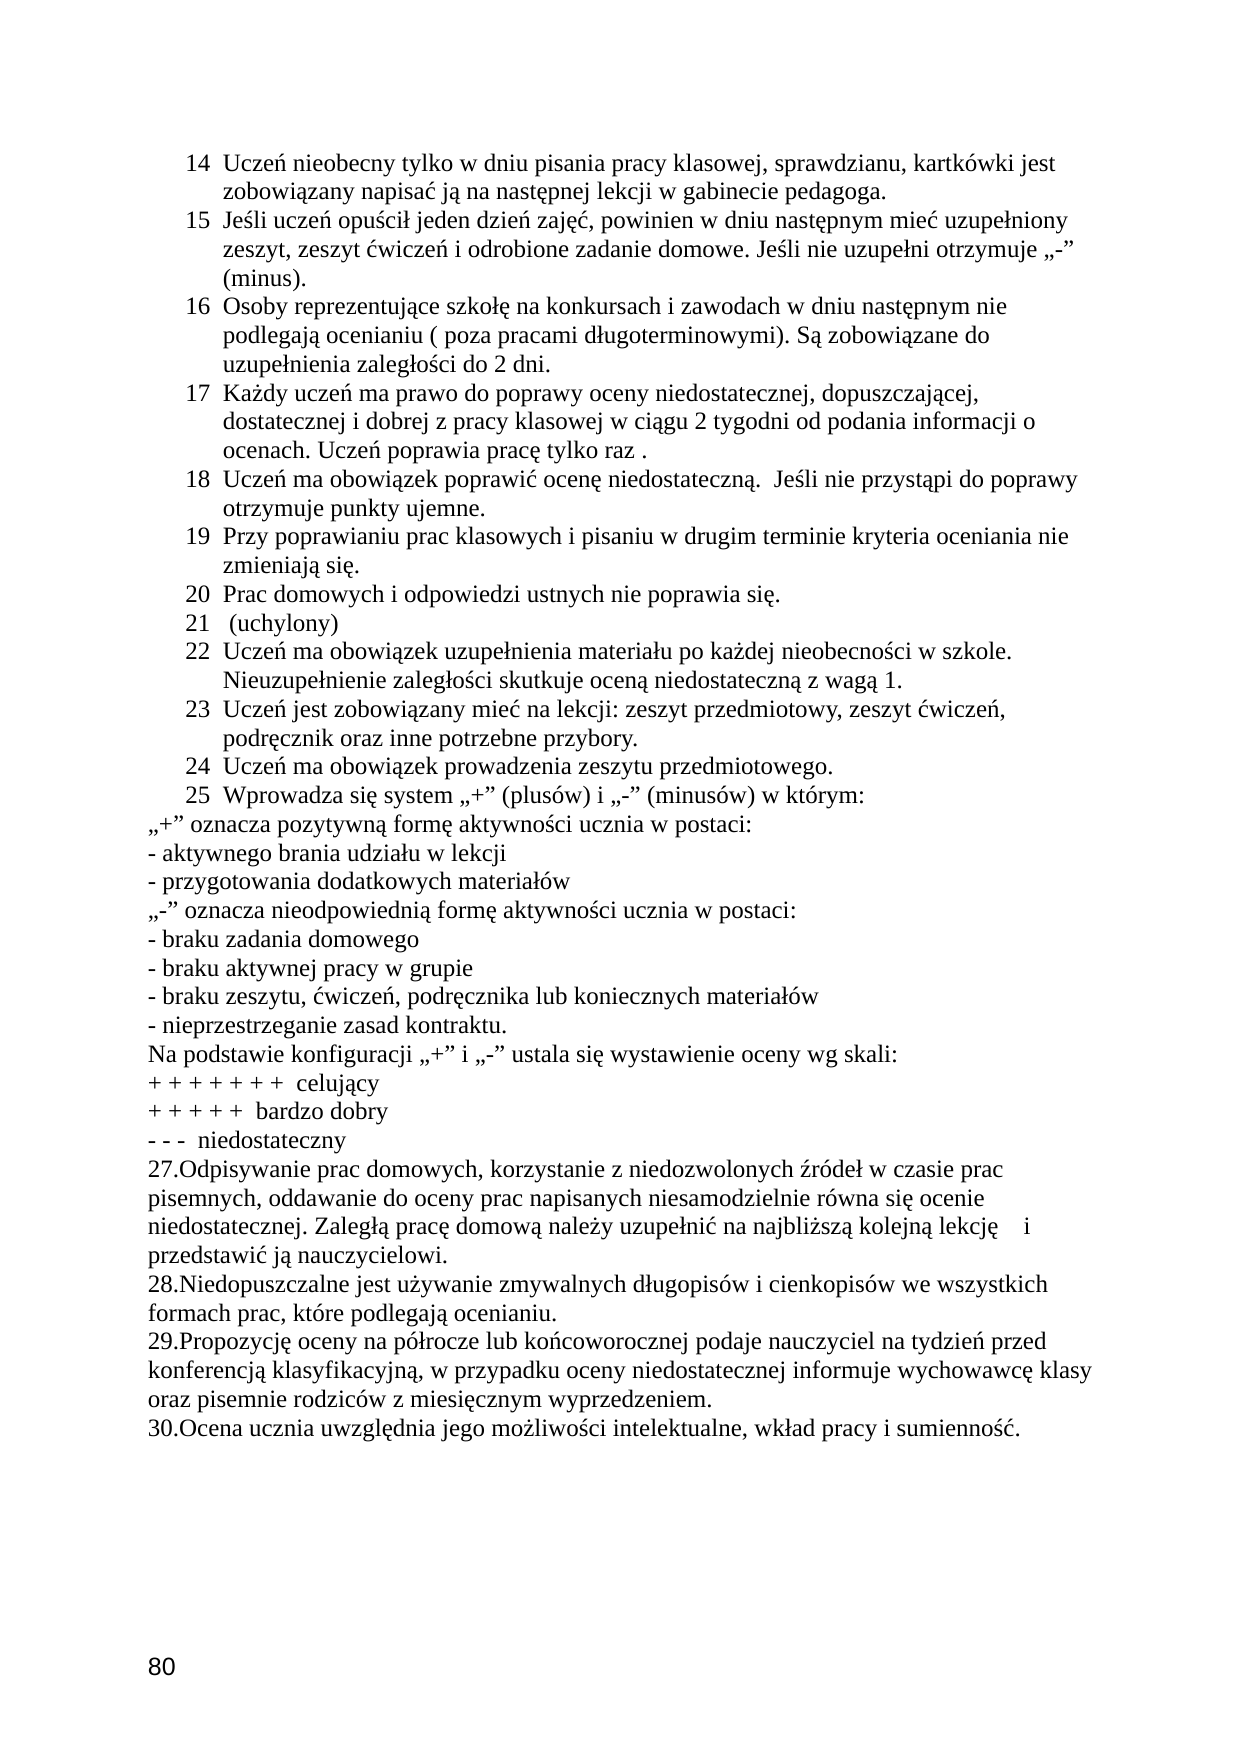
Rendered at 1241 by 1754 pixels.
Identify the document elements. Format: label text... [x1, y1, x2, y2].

text „-” oznacza nieodpowiednią formę aktywności ucznia w postaci: [148, 895, 1093, 924]
text - braku zadania domowego [148, 924, 1093, 953]
list Każdy uczeń ma prawo do poprawy oceny niedostatecznej, dopuszczającej, dostatecznej i dobrej z pracy klasowej w ciągu 2 tygodni od podania informacji o ocenach. Uczeń poprawia pracę tylko raz . [185, 378, 1093, 464]
text 27.Odpisywanie prac domowych, korzystanie z niedozwolonych źródeł w czasie prac pisemnych, oddawanie do oceny prac napisanych niesamodzielnie równa się ocenie niedostatecznej. Zaległą pracę domową należy uzupełnić na najbliższą kolejną lekcję i przedstawić ją nauczycielowi. [148, 1154, 1093, 1269]
list Osoby reprezentujące szkołę na konkursach i zawodach w dniu następnym nie podlegają ocenianiu ( poza pracami długoterminowymi). Są zobowiązane do uzupełnienia zaległości do 2 dni. [185, 291, 1093, 378]
list Uczeń ma obowiązek poprawić ocenę niedostateczną. Jeśli nie przystąpi do poprawy otrzymuje punkty ujemne. [185, 464, 1093, 521]
text + + + + + + + celujący [148, 1068, 1093, 1096]
text 30.Ocena ucznia uwzględnia jego możliwości intelektualne, wkład pracy i sumienność. [148, 1413, 1093, 1441]
text - - - niedostateczny [148, 1125, 1093, 1154]
text - braku aktywnej pracy w grupie [148, 953, 1093, 981]
text 28.Niedopuszczalne jest używanie zmywalnych długopisów i cienkopisów we wszystkich formach prac, które podlegają ocenianiu. [148, 1269, 1093, 1326]
list Prac domowych i odpowiedzi ustnych nie poprawia się. [185, 579, 1093, 608]
list Uczeń nieobecny tylko w dniu pisania pracy klasowej, sprawdzianu, kartkówki jest zobowiązany napisać ją na następnej lekcji w gabinecie pedagoga. [185, 148, 1093, 205]
text + + + + + bardzo dobry [148, 1096, 1093, 1125]
list Jeśli uczeń opuścił jeden dzień zajęć, powinien w dniu następnym mieć uzupełniony zeszyt, zeszyt ćwiczeń i odrobione zadanie domowe. Jeśli nie uzupełni otrzymuje „-” (minus). [185, 205, 1093, 291]
text - przygotowania dodatkowych materiałów [148, 866, 1093, 895]
list Przy poprawianiu prac klasowych i pisaniu w drugim terminie kryteria oceniania nie zmieniają się. [185, 521, 1093, 579]
text - aktywnego brania udziału w lekcji [148, 838, 1093, 866]
list Uczeń jest zobowiązany mieć na lekcji: zeszyt przedmiotowy, zeszyt ćwiczeń, podręcznik oraz inne potrzebne przybory. [185, 694, 1093, 751]
text „+” oznacza pozytywną formę aktywności ucznia w postaci: [148, 809, 1093, 838]
text 29.Propozycję oceny na półrocze lub końcoworocznej podaje nauczyciel na tydzień przed konferencją klasyfikacyjną, w przypadku oceny niedostatecznej informuje wychowawcę klasy oraz pisemnie rodziców z miesięcznym wyprzedzeniem. [148, 1326, 1093, 1413]
list (uchylony) [185, 608, 1093, 636]
list Uczeń ma obowiązek uzupełnienia materiału po każdej nieobecności w szkole. Nieuzupełnienie zaległości skutkuje oceną niedostateczną z wagą 1. [185, 636, 1093, 694]
list Uczeń ma obowiązek prowadzenia zeszytu przedmiotowego. [185, 751, 1093, 780]
text - nieprzestrzeganie zasad kontraktu. [148, 1010, 1093, 1039]
text - braku zeszytu, ćwiczeń, podręcznika lub koniecznych materiałów [148, 981, 1093, 1010]
text Na podstawie konfiguracji „+” i „-” ustala się wystawienie oceny wg skali: [148, 1039, 1093, 1068]
list Wprowadza się system „+” (plusów) i „-” (minusów) w którym: [185, 780, 1093, 809]
